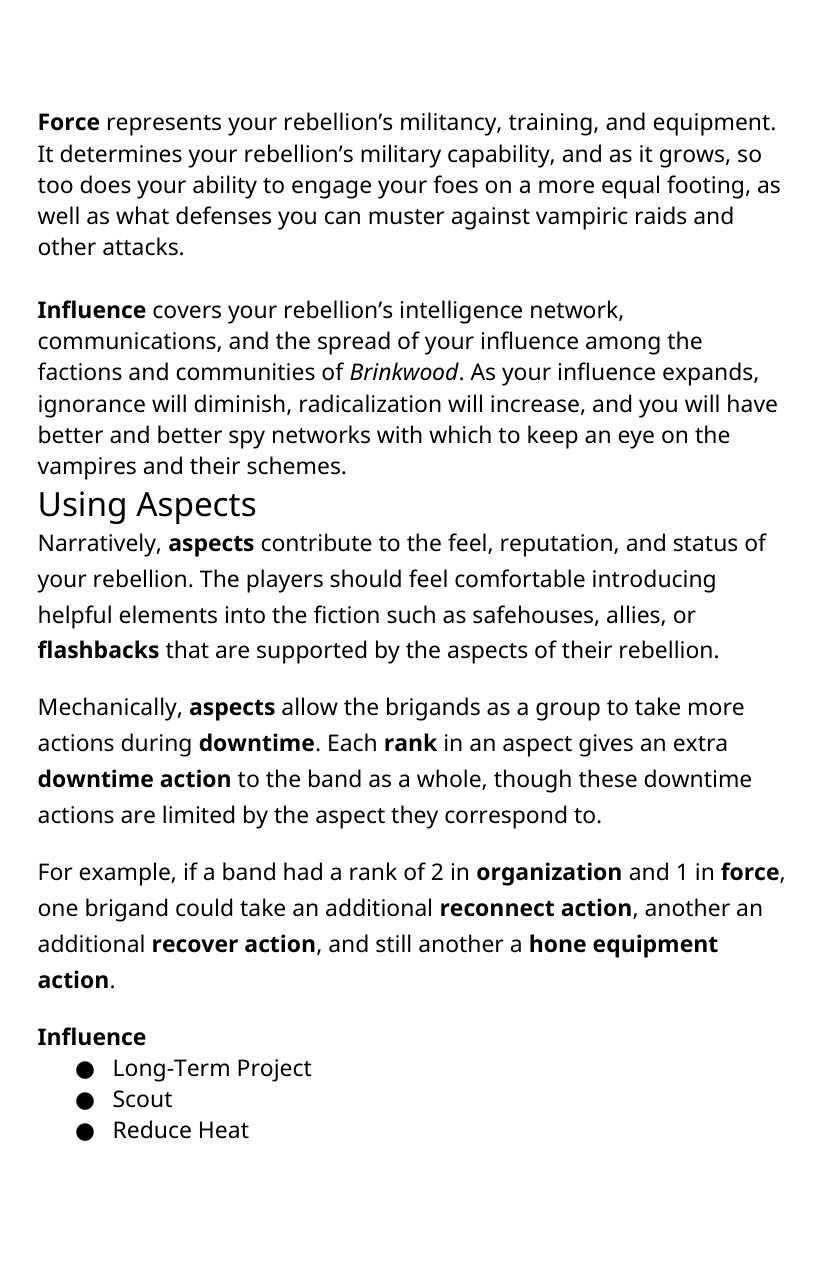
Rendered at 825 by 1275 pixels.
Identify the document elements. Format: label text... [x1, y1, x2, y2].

list Reduce Heat [75, 1114, 787, 1145]
text Force represents your rebellion’s militancy, training, and equipment. It determines your rebellion’s military capability, and as it grows, so too does your ability to engage your foes on a more equal footing, as well as what defenses you can muster against vampiric raids and other attacks. [37, 106, 787, 262]
subtitle Using Aspects [37, 481, 787, 527]
list Scout [75, 1083, 787, 1114]
text Influence covers your rebellion’s intelligence network, communications, and the spread of your influence among the factions and communities of Brinkwood. As your influence expands, ignorance will diminish, radicalization will increase, and you will have better and better spy networks with which to keep an eye on the vampires and their schemes. [37, 294, 787, 481]
list Long-Term Project [75, 1052, 787, 1083]
text Narratively, aspects contribute to the feel, reputation, and status of your rebellion. The players should feel comfortable introducing helpful elements into the fiction such as safehouses, allies, or flashbacks that are supported by the aspects of their rebellion. [37, 527, 787, 666]
text For example, if a band had a rank of 2 in organization and 1 in force, one brigand could take an additional reconnect action, another an additional recover action, and still another a hone equipment action. [37, 856, 787, 995]
text Influence [37, 1020, 787, 1052]
text Mechanically, aspects allow the brigands as a group to take more actions during downtime. Each rank in an aspect gives an extra downtime action to the band as a whole, though these downtime actions are limited by the aspect they correspond to. [37, 691, 787, 830]
